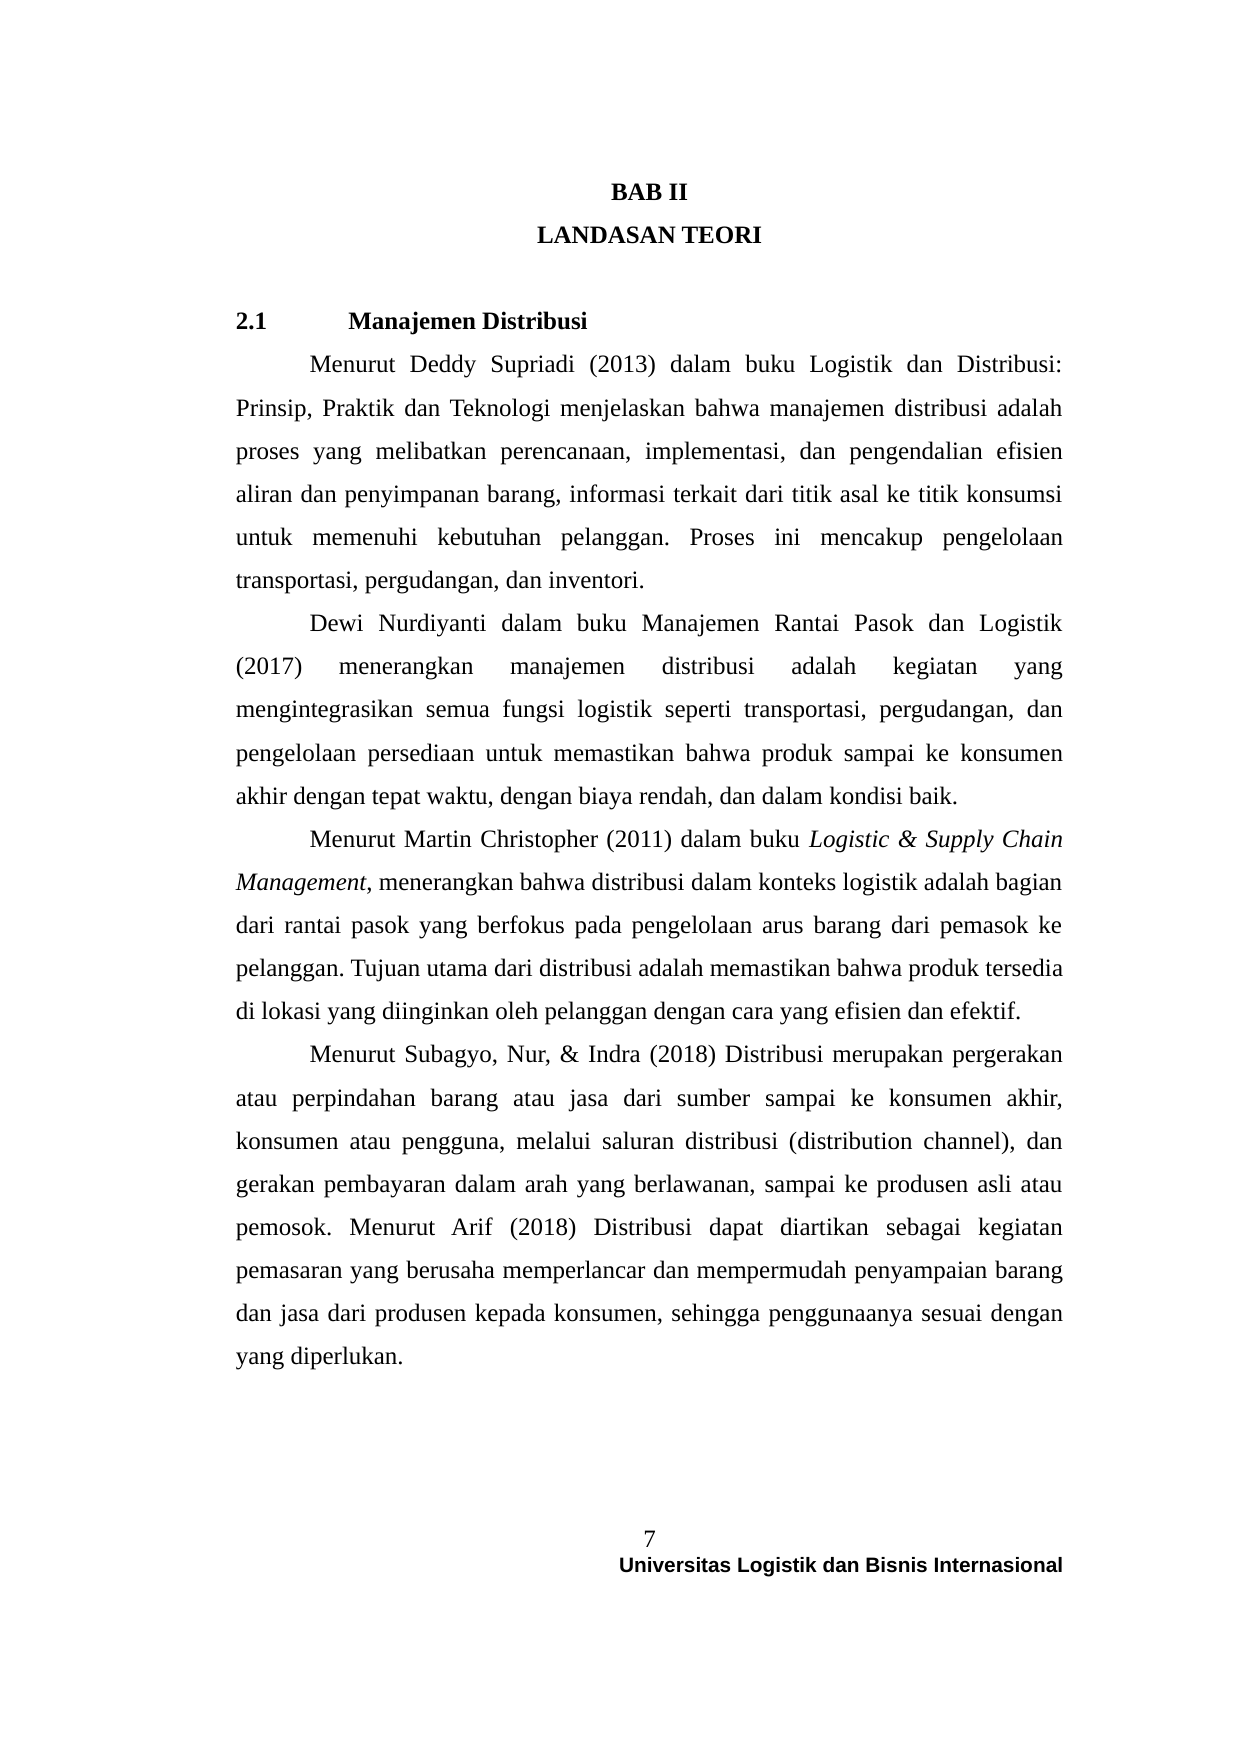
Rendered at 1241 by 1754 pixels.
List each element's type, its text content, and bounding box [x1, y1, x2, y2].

subtitle Landasan teori [236, 177, 1063, 249]
text Dewi Nurdiyanti dalam buku Manajemen Rantai Pasok dan Logistik (2017) menerangkan manajemen distribusi adalah kegiatan yang mengintegrasikan semua fungsi logistik seperti transportasi, pergudangan, dan pengelolaan persediaan untuk memastikan bahwa produk sampai ke konsumen akhir dengan tepat waktu, dengan biaya rendah, dan dalam kondisi baik. [236, 608, 1063, 809]
list Manajemen Distribusi [236, 306, 1063, 335]
text Menurut Deddy Supriadi (2013) dalam buku Logistik dan Distribusi: Prinsip, Praktik dan Teknologi menjelaskan bahwa manajemen distribusi adalah proses yang melibatkan perencanaan, implementasi, dan pengendalian efisien aliran dan penyimpanan barang, informasi terkait dari titik asal ke titik konsumsi untuk memenuhi kebutuhan pelanggan. Proses ini mencakup pengelolaan transportasi, pergudangan, dan inventori. [236, 349, 1063, 594]
text Menurut Subagyo, Nur, & Indra (2018) Distribusi merupakan pergerakan atau perpindahan barang atau jasa dari sumber sampai ke konsumen akhir, konsumen atau pengguna, melalui saluran distribusi (distribution channel), dan gerakan pembayaran dalam arah yang berlawanan, sampai ke produsen asli atau pemosok. Menurut Arif (2018) Distribusi dapat diartikan sebagai kegiatan pemasaran yang berusaha memperlancar dan mempermudah penyampaian barang dan jasa dari produsen kepada konsumen, sehingga penggunaanya sesuai dengan yang diperlukan. [236, 1039, 1063, 1370]
text Menurut Martin Christopher (2011) dalam buku Logistic & Supply Chain Management, menerangkan bahwa distribusi dalam konteks logistik adalah bagian dari rantai pasok yang berfokus pada pengelolaan arus barang dari pemasok ke pelanggan. Tujuan utama dari distribusi adalah memastikan bahwa produk tersedia di lokasi yang diinginkan oleh pelanggan dengan cara yang efisien dan efektif. [236, 824, 1063, 1025]
